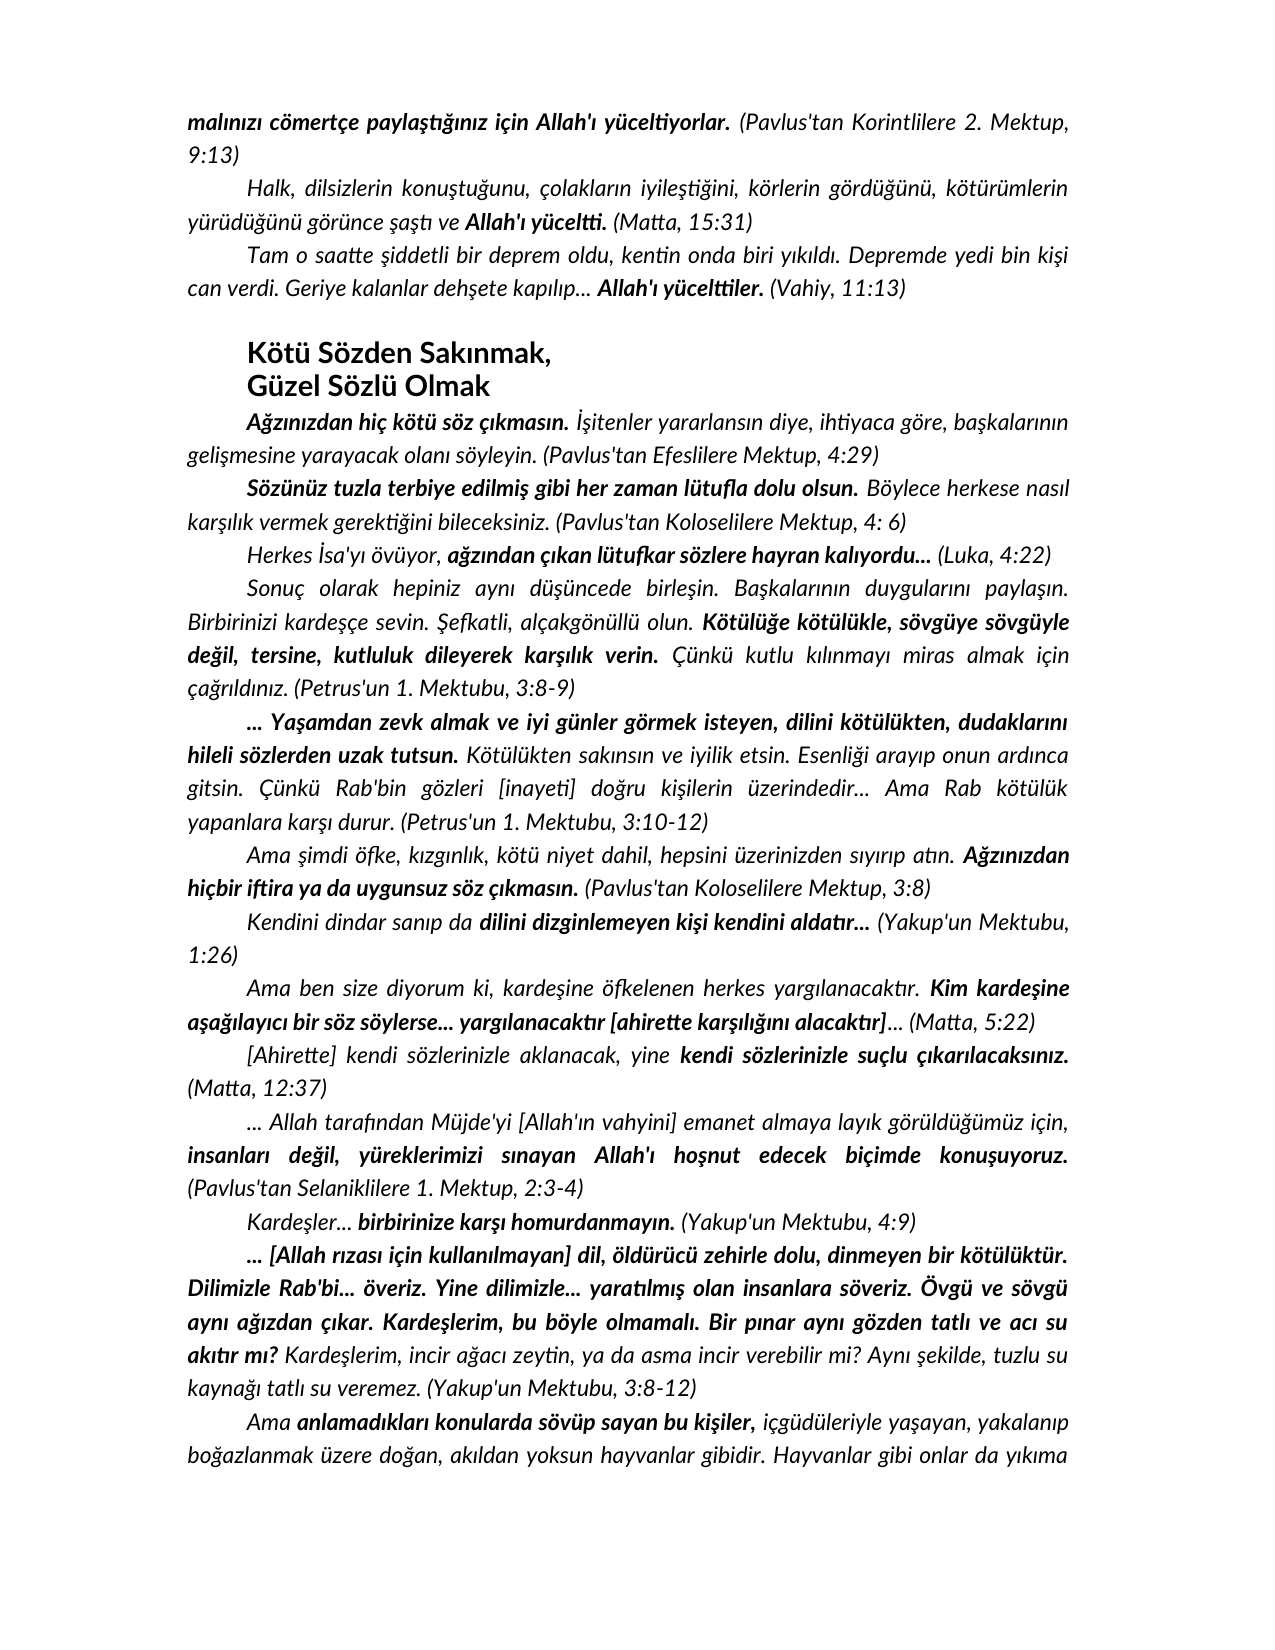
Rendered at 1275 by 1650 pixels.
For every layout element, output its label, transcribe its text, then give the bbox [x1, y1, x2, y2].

text Kötü Sözden Sakınmak, [187, 337, 1070, 370]
text Kardeşler... birbirinize karşı homurdanmayın. (Yakup'un Mektubu, 4:9) [187, 1203, 1070, 1237]
text Herkes İsa'yı övüyor, ağzından çıkan lütufkar sözlere hayran kalıyordu... (Luka, 4:22) [187, 537, 1070, 570]
text Sözünüz tuzla terbiye edilmiş gibi her zaman lütufla dolu olsun. Böylece herkese nasıl karşılık vermek gerektiğini bileceksiniz. (Pavlus'tan Koloselilere Mektup, 4: 6) [187, 470, 1070, 537]
text Sonuç olarak hepiniz aynı düşüncede birleşin. Başkalarının duygularını paylaşın. Birbirinizi kardeşçe sevin. Şefkatli, alçakgönüllü olun. Kötülüğe kötülükle, sövgüye sövgüyle değil, tersine, kutluluk dileyerek karşılık verin. Çünkü kutlu kılınmayı miras almak için çağrıldınız. (Petrus'un 1. Mektubu, 3:8-9) [187, 570, 1070, 703]
text malınızı cömertçe paylaştığınız için Allah'ı yüceltiyorlar. (Pavlus'tan Korintlilere 2. Mektup, 9:13) [187, 103, 1070, 170]
text ... Allah tarafından Müjde'yi [Allah'ın vahyini] emanet almaya layık görüldüğümüz için, insanları değil, yüreklerimizi sınayan Allah'ı hoşnut edecek biçimde konuşuyoruz. (Pavlus'tan Selaniklilere 1. Mektup, 2:3-4) [187, 1103, 1070, 1203]
text Ama şimdi öfke, kızgınlık, kötü niyet dahil, hepsini üzerinizden sıyırıp atın. Ağzınızdan hiçbir iftira ya da uygunsuz söz çıkmasın. (Pavlus'tan Koloselilere Mektup, 3:8) [187, 837, 1070, 903]
text Ağzınızdan hiç kötü söz çıkmasın. İşitenler yararlansın diye, ihtiyaca göre, başkalarının gelişmesine yarayacak olanı söyleyin. (Pavlus'tan Efeslilere Mektup, 4:29) [187, 403, 1070, 470]
text Güzel Sözlü Olmak [187, 370, 1070, 403]
text Kendini dindar sanıp da dilini dizginlemeyen kişi kendini aldatır... (Yakup'un Mektubu, 1:26) [187, 903, 1070, 970]
text Halk, dilsizlerin konuştuğunu, çolakların iyileştiğini, körlerin gördüğünü, kötürümlerin yürüdüğünü görünce şaştı ve Allah'ı yüceltti. (Matta, 15:31) [187, 170, 1070, 237]
text [Ahirette] kendi sözlerinizle aklanacak, yine kendi sözlerinizle suçlu çıkarılacaksınız. (Matta, 12:37) [187, 1037, 1070, 1103]
text ... [Allah rızası için kullanılmayan] dil, öldürücü zehirle dolu, dinmeyen bir kötülüktür. Dilimizle Rab'bi... överiz. Yine dilimizle... yaratılmış olan insanlara söveriz. Övgü ve sövgü aynı ağızdan çıkar. Kardeşlerim, bu böyle olmamalı. Bir pınar aynı gözden tatlı ve acı su akıtır mı? Kardeşlerim, incir ağacı zeytin, ya da asma incir verebilir mi? Aynı şekilde, tuzlu su kaynağı tatlı su veremez. (Yakup'un Mektubu, 3:8-12) [187, 1237, 1070, 1403]
text Ama ben size diyorum ki, kardeşine öfkelenen herkes yargılanacaktır. Kim kardeşine aşağılayıcı bir söz söylerse... yargılanacaktır [ahirette karşılığını alacaktır]... (Matta, 5:22) [187, 970, 1070, 1037]
text ... Yaşamdan zevk almak ve iyi günler görmek isteyen, dilini kötülükten, dudaklarını hileli sözlerden uzak tutsun. Kötülükten sakınsın ve iyilik etsin. Esenliği arayıp onun ardınca gitsin. Çünkü Rab'bin gözleri [inayeti] doğru kişilerin üzerindedir... Ama Rab kötülük yapanlara karşı durur. (Petrus'un 1. Mektubu, 3:10-12) [187, 703, 1070, 837]
text Tam o saatte şiddetli bir deprem oldu, kentin onda biri yıkıldı. Depremde yedi bin kişi can verdi. Geriye kalanlar dehşete kapılıp... Allah'ı yücelttiler. (Vahiy, 11:13) [187, 237, 1070, 303]
text Ama anlamadıkları konularda sövüp sayan bu kişiler, içgüdüleriyle yaşayan, yakalanıp boğazlanmak üzere doğan, akıldan yoksun hayvanlar gibidir. Hayvanlar gibi onlar da yıkıma [187, 1403, 1070, 1470]
